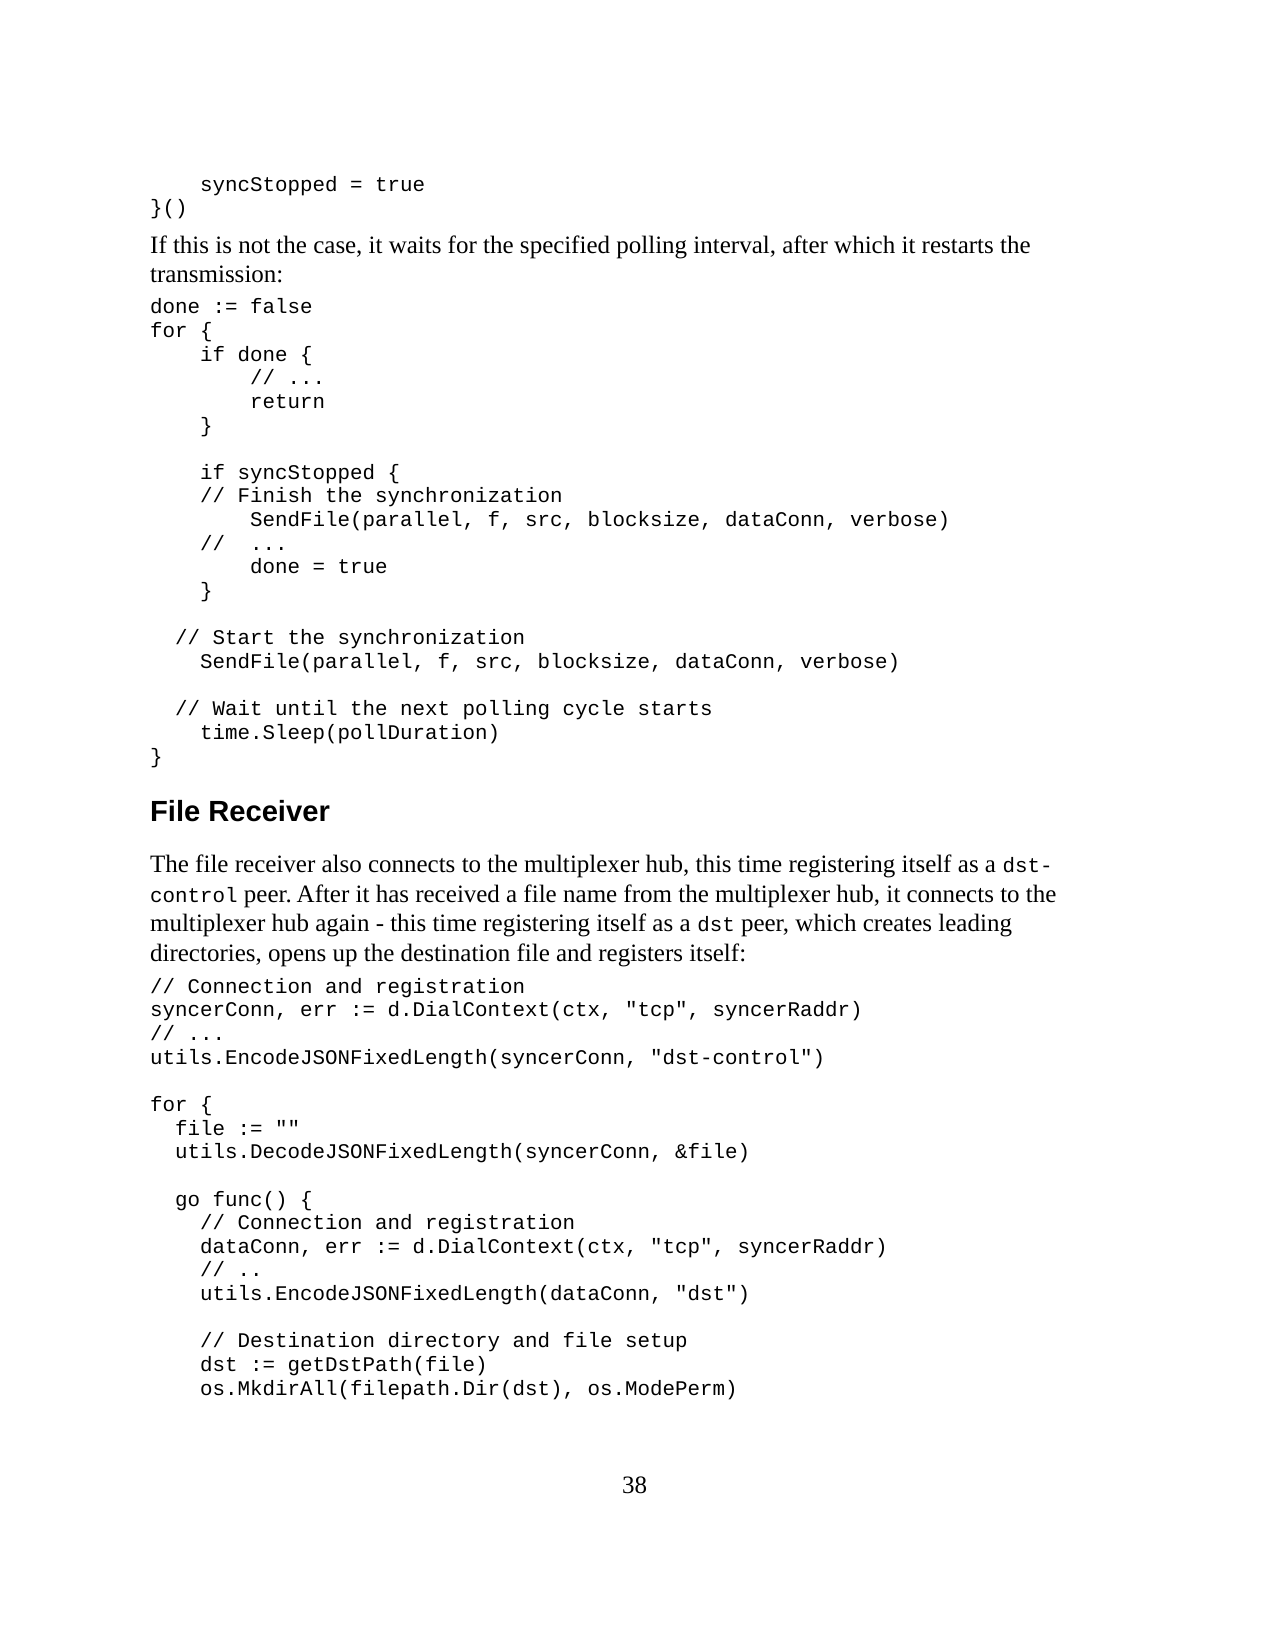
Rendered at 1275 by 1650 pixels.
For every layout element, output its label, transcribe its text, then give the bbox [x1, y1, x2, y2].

text os.MkdirAll(filepath.Dir(dst), os.ModePerm) [150, 1378, 1125, 1401]
text SendFile(parallel, f, src, blocksize, dataConn, verbose) [150, 509, 1125, 533]
text for { [150, 320, 1125, 344]
text dst := getDstPath(file) [150, 1354, 1125, 1378]
text // Connection and registration [150, 1212, 1125, 1236]
text // Wait until the next polling cycle starts [150, 698, 1125, 722]
text return [150, 391, 1125, 414]
text // ... [150, 367, 1125, 391]
text SendFile(parallel, f, src, blocksize, dataConn, verbose) [150, 651, 1125, 675]
text go func() { [150, 1188, 1125, 1212]
text If this is not the case, it waits for the specified polling interval, after which it restarts the transmission: [150, 230, 1125, 287]
text done := false [150, 296, 1125, 320]
text // Start the synchronization [150, 627, 1125, 651]
text // ... [150, 533, 1125, 556]
text // Destination directory and file setup [150, 1330, 1125, 1354]
text done = true [150, 556, 1125, 580]
subtitle File Receiver [150, 794, 1125, 828]
text // ... [150, 1023, 1125, 1047]
text utils.EncodeJSONFixedLength(syncerConn, "dst-control") [150, 1047, 1125, 1070]
text }() [150, 197, 1125, 221]
text if syncStopped { [150, 462, 1125, 486]
text syncerConn, err := d.DialContext(ctx, "tcp", syncerRaddr) [150, 999, 1125, 1023]
text utils.DecodeJSONFixedLength(syncerConn, &file) [150, 1141, 1125, 1165]
text file := "" [150, 1118, 1125, 1141]
text time.Sleep(pollDuration) [150, 722, 1125, 746]
text // .. [150, 1259, 1125, 1283]
text } [150, 414, 1125, 438]
text utils.EncodeJSONFixedLength(dataConn, "dst") [150, 1283, 1125, 1307]
text // Connection and registration [150, 976, 1125, 999]
text The file receiver also connects to the multiplexer hub, this time registering itself as a dst-control peer. After it has received a file name from the multiplexer hub, it connects to the multiplexer hub again - this time registering itself as a dst peer, which creates leading directories, opens up the destination file and registers itself: [150, 849, 1125, 967]
text } [150, 746, 1125, 769]
text if done { [150, 344, 1125, 367]
text for { [150, 1094, 1125, 1118]
text syncStopped = true [150, 174, 1125, 197]
text } [150, 580, 1125, 604]
text dataConn, err := d.DialContext(ctx, "tcp", syncerRaddr) [150, 1236, 1125, 1259]
text // Finish the synchronization [150, 486, 1125, 509]
